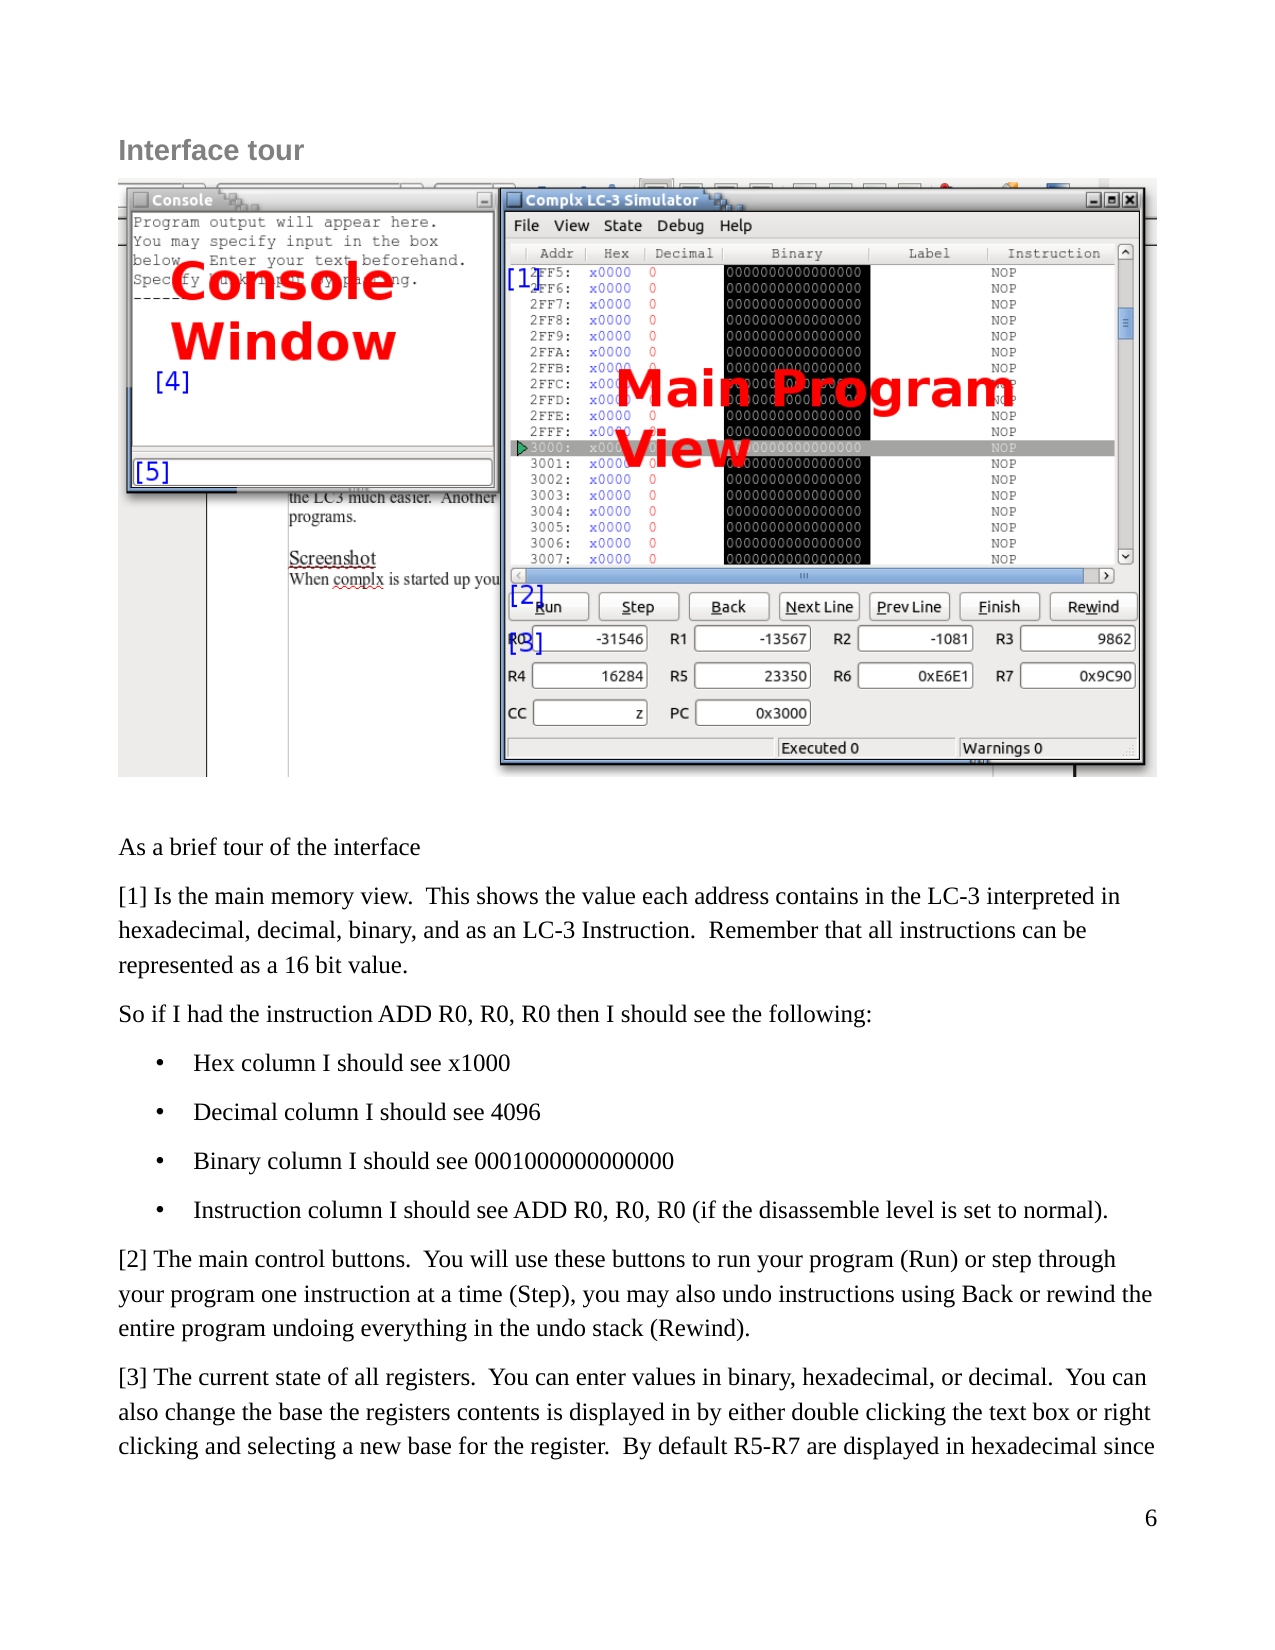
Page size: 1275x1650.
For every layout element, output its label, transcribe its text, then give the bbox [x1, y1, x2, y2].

list Binary column I should see 0001000000000000 [156, 1146, 1157, 1175]
text [3] The current state of all registers. You can enter values in binary, hexadecimal, or decimal. You can also change the base the registers contents is displayed in by either double clicking the text box or right clicking and selecting a new base for the register. By default R5-R7 are displayed in hexadecimal since [118, 1362, 1157, 1460]
text So if I had the instruction ADD R0, R0, R0 then I should see the following: [118, 999, 1157, 1028]
text As a brief tour of the interface [118, 832, 1157, 861]
picture [118, 178, 1157, 777]
text [1] Is the main memory view. This shows the value each address contains in the LC-3 interpreted in hexadecimal, decimal, binary, and as an LC-3 Instruction. Remember that all instructions can be represented as a 16 bit value. [118, 881, 1157, 979]
list Instruction column I should see ADD R0, R0, R0 (if the disassemble level is set to normal). [156, 1195, 1157, 1224]
subtitle Interface tour [118, 133, 1157, 166]
text [2] The main control buttons. You will use these buttons to run your program (Run) or step through your program one instruction at a time (Step), you may also undo instructions using Back or rewind the entire program undoing everything in the undo stack (Rewind). [118, 1244, 1157, 1342]
list Decimal column I should see 4096 [156, 1097, 1157, 1126]
list Hex column I should see x1000 [156, 1048, 1157, 1077]
